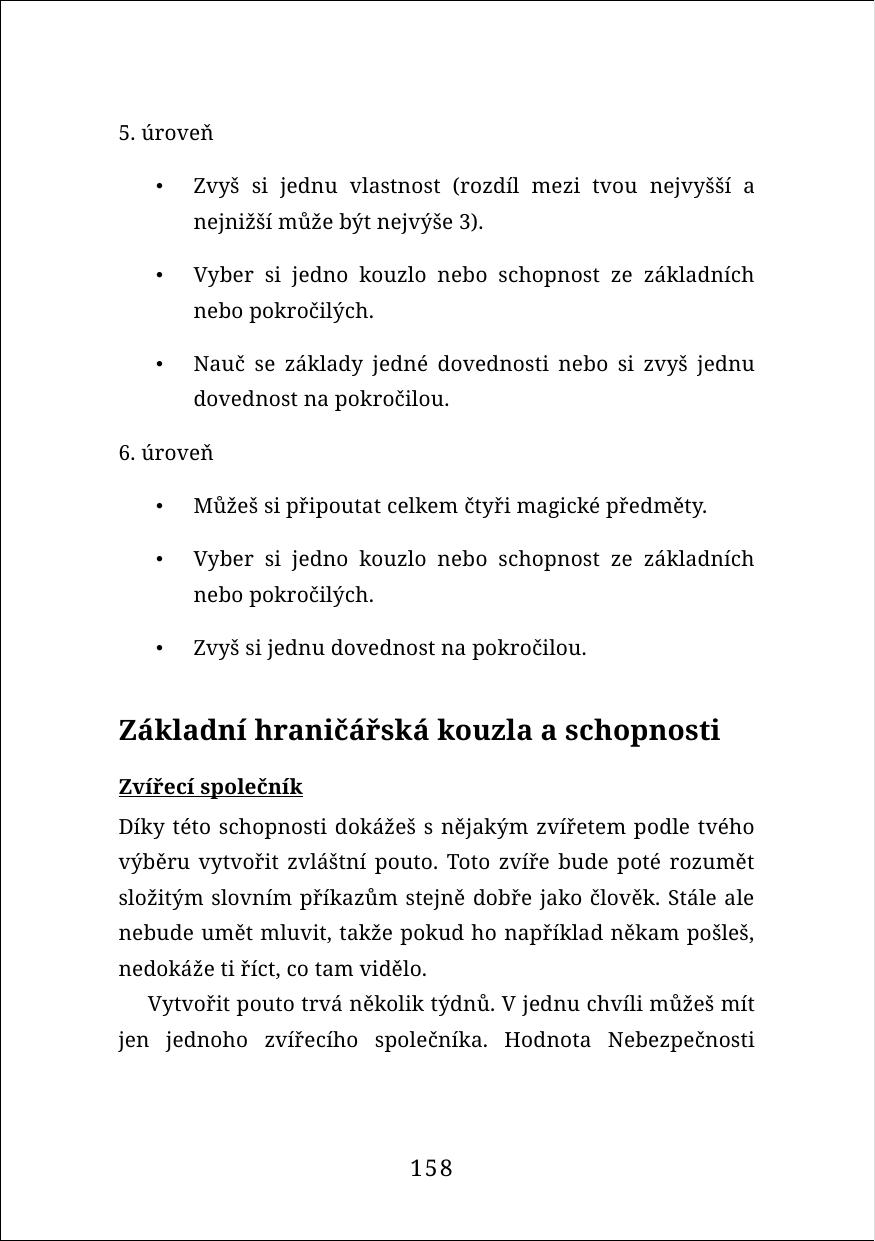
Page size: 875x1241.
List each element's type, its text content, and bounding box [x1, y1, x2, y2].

subtitle Zvířecí společník [118, 772, 756, 800]
list Zvyš si jednu dovednost na pokročilou. [156, 633, 756, 661]
text 5. úroveň [118, 118, 756, 147]
subtitle Základní hraničářská kouzla a schopnosti [118, 710, 756, 748]
list Vyber si jedno kouzlo nebo schopnost ze základních nebo pokročilých. [156, 260, 756, 324]
text 6. úroveň [118, 438, 756, 466]
list Můžeš si připoutat celkem čtyři magické předměty. [156, 491, 756, 519]
list Zvyš si jednu vlastnost (rozdíl mezi tvou nejvyšší a nejnižší může být nejvýše 3). [156, 171, 756, 235]
list Vyber si jedno kouzlo nebo schopnost ze základních nebo pokročilých. [156, 544, 756, 608]
list Nauč se základy jedné dovednosti nebo si zvyš jednu dovednost na pokročilou. [156, 349, 756, 413]
text Díky této schopnosti dokážeš s nějakým zvířetem podle tvého výběru vytvořit zvláštní pouto. Toto zvíře bude poté rozumět složitým slovním příkazům stejně dobře jako člověk. Stále ale nebude umět mluvit, takže pokud ho například někam pošleš, nedokáže ti říct, co tam vidělo. Vytvořit pouto trvá několik týdnů. V jednu chvíli můžeš mít jen jednoho zvířecího společníka. Hodnota Nebezpečnosti [118, 812, 756, 1053]
